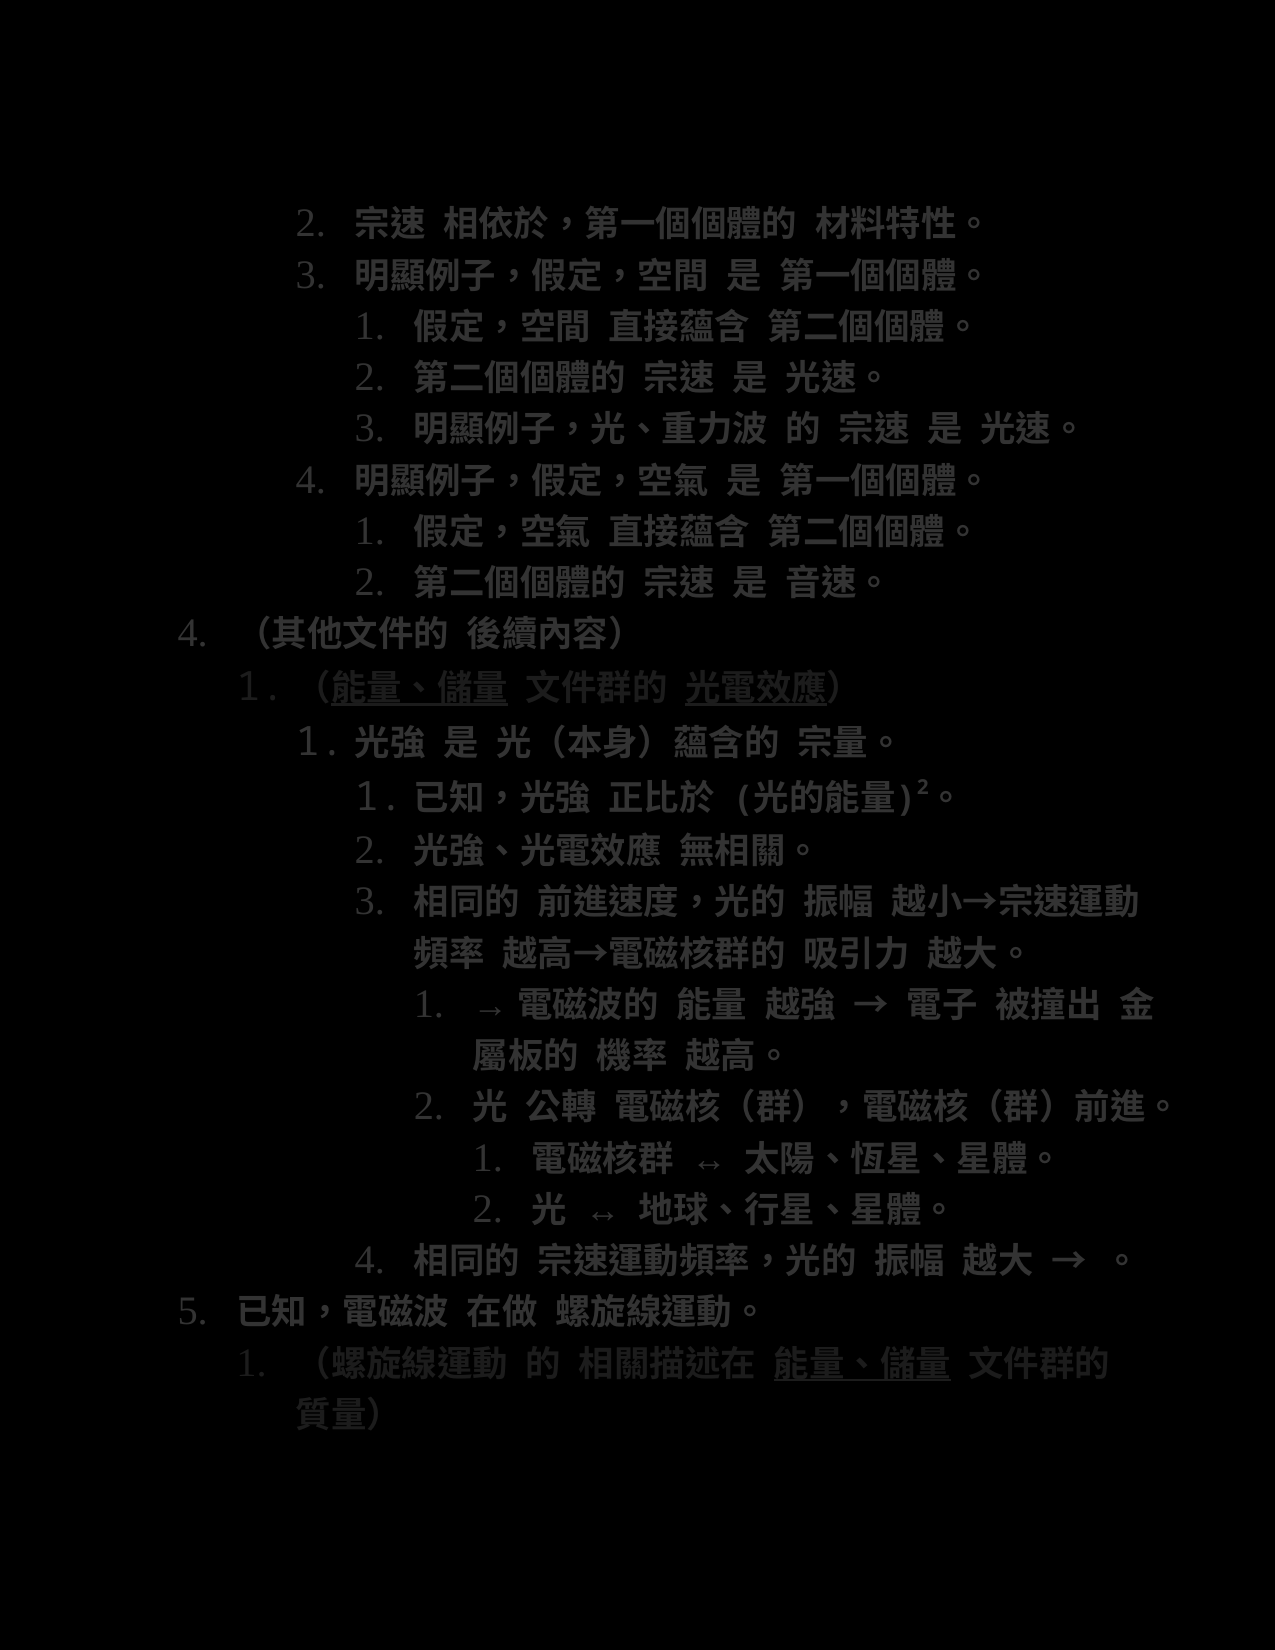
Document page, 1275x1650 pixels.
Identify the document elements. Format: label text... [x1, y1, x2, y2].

list 光強 是 光（本身）蘊含的 宗量。 [295, 712, 1157, 767]
list 明顯例子，假定，空氣 是 第一個個體。 [295, 452, 1157, 503]
list → 電磁波的 能量 越強 → 電子 被撞出 金屬板的 機率 越高。 [413, 976, 1157, 1079]
list 光 ↔ 地球、行星、星體。 [472, 1181, 1157, 1232]
list 第二個個體的 宗速 是 光速。 [354, 349, 1157, 401]
list 宗速 相依於，第一個個體的 材料特性。 [295, 196, 1157, 247]
list 已知，光強 正比於 (光的能量)2。 [354, 767, 1157, 822]
list 相同的 宗速運動頻率，光的 振幅 越大 → 。 [354, 1232, 1157, 1284]
list 電磁核群 ↔ 太陽、恆星、星體。 [472, 1130, 1157, 1181]
list 假定，空間 直接蘊含 第二個個體。 [354, 298, 1157, 349]
list 第二個個體的 宗速 是 音速。 [354, 554, 1157, 606]
list 明顯例子，假定，空間 是 第一個個體。 [295, 247, 1157, 298]
list 已知，電磁波 在做 螺旋線運動。 [177, 1284, 1157, 1335]
list 光強、光電效應 無相關。 [354, 822, 1157, 874]
list 假定，空氣 直接蘊含 第二個個體。 [354, 503, 1157, 554]
list 明顯例子，光、重力波 的 宗速 是 光速。 [354, 401, 1157, 452]
list 相同的 前進速度，光的 振幅 越小→宗速運動頻率 越高→電磁核群的 吸引力 越大。 [354, 874, 1157, 976]
list （螺旋線運動 的 相關描述在 能量、儲量 文件群的 質量） [236, 1335, 1157, 1437]
list （其他文件的 後續內容） [177, 606, 1157, 657]
list 光 公轉 電磁核（群），電磁核（群）前進。 [413, 1079, 1157, 1130]
list （能量、儲量 文件群的 光電效應） [236, 657, 1157, 712]
